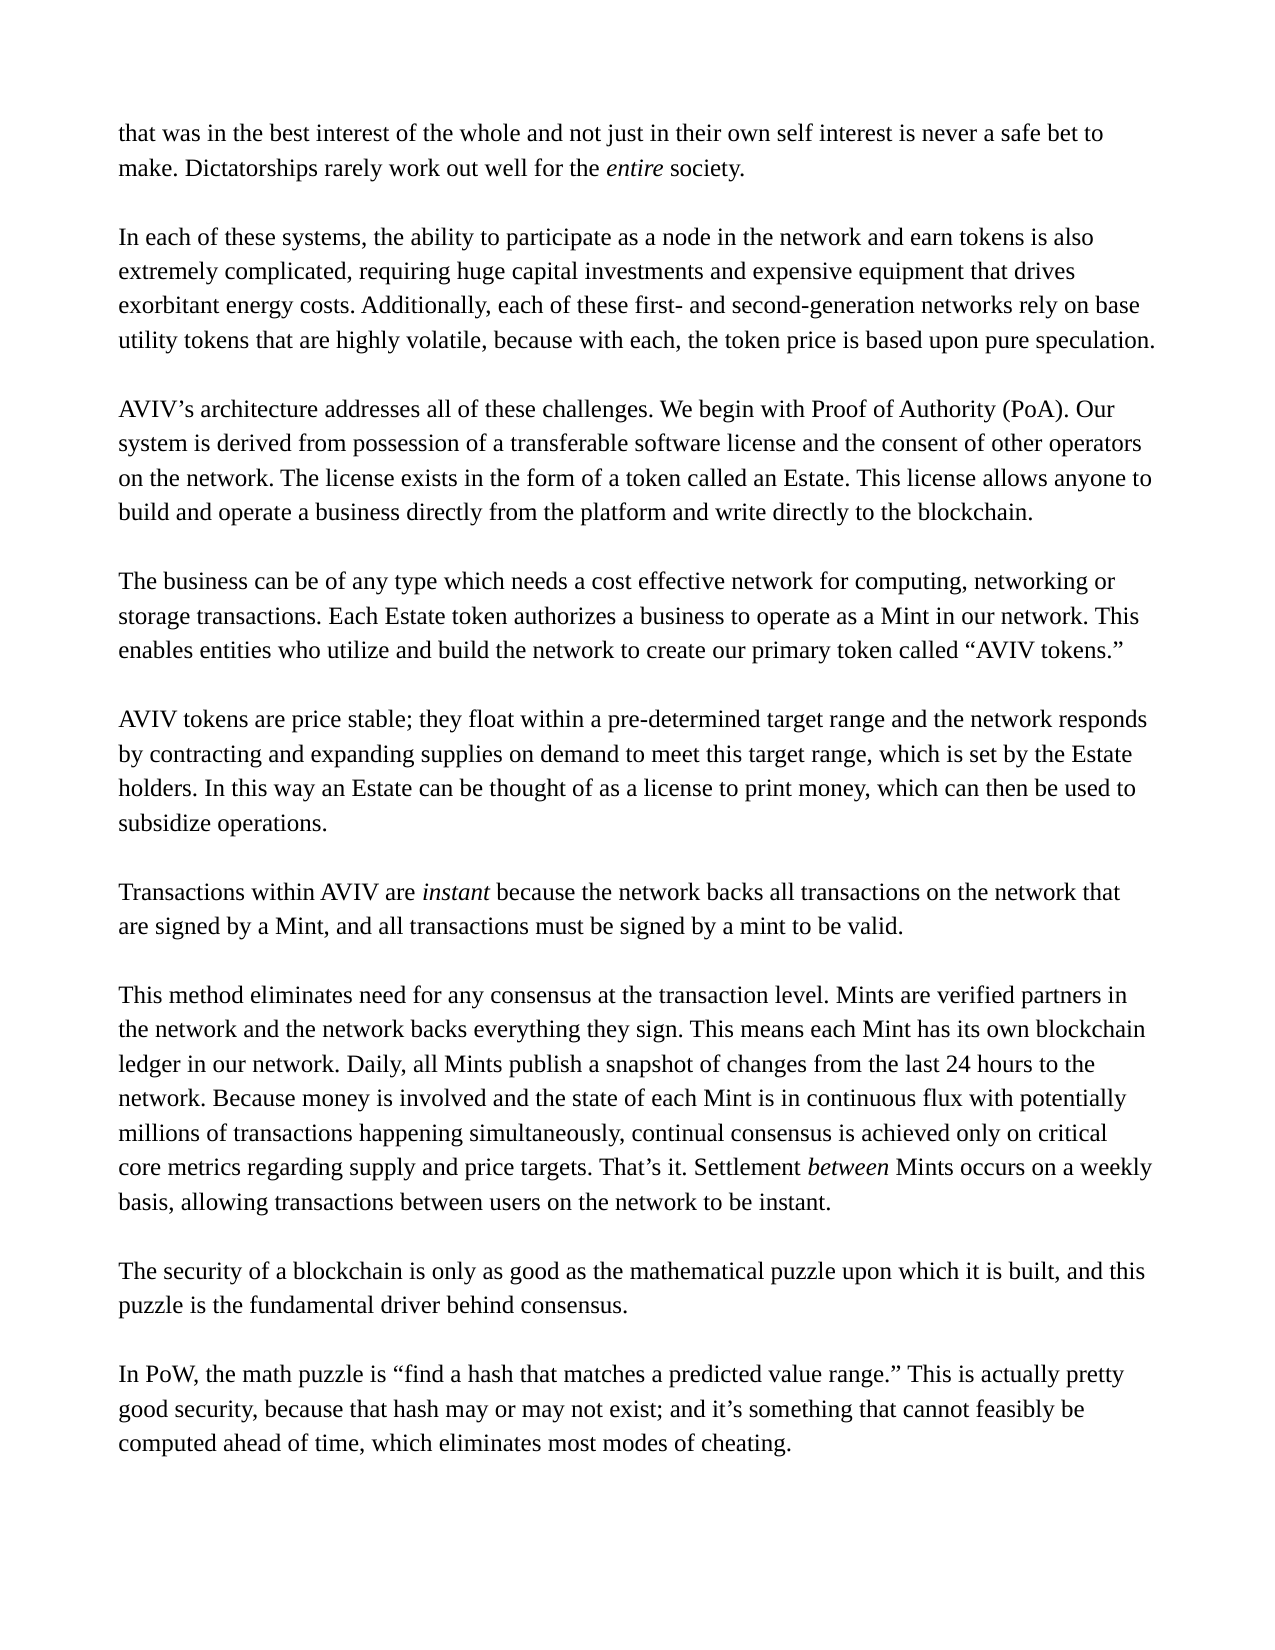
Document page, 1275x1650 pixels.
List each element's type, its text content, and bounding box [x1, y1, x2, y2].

text This method eliminates need for any consensus at the transaction level. Mints are verified partners in the network and the network backs everything they sign. This means each Mint has its own blockchain ledger in our network. Daily, all Mints publish a snapshot of changes from the last 24 hours to the network. Because money is involved and the state of each Mint is in continuous flux with potentially millions of transactions happening simultaneously, continual consensus is achieved only on critical core metrics regarding supply and price targets. That’s it. Settlement between Mints occurs on a weekly basis, allowing transactions between users on the network to be instant. [118, 980, 1157, 1216]
text In PoW, the math puzzle is “find a hash that matches a predicted value range.” This is actually pretty good security, because that hash may or may not exist; and it’s something that cannot feasibly be computed ahead of time, which eliminates most modes of cheating. [118, 1325, 1157, 1457]
text The security of a blockchain is only as good as the mathematical puzzle upon which it is built, and this puzzle is the fundamental driver behind consensus. [118, 1256, 1157, 1319]
text that was in the best interest of the whole and not just in their own self interest is never a safe bet to make. Dictatorships rarely work out well for the entire society. [118, 118, 1157, 181]
text AVIV tokens are price stable; they float within a pre-determined target range and the network responds by contracting and expanding supplies on demand to meet this target range, which is set by the Estate holders. In this way an Estate can be thought of as a license to print money, which can then be used to subsidize operations. [118, 704, 1157, 836]
text The business can be of any type which needs a cost effective network for computing, networking or storage transactions. Each Estate token authorizes a business to operate as a Mint in our network. This enables entities who utilize and build the network to create our primary token called “AVIV tokens.” [118, 566, 1157, 664]
text AVIV’s architecture addresses all of these challenges. We begin with Proof of Authority (PoA). Our system is derived from possession of a transferable software license and the consent of other operators on the network. The license exists in the form of a token called an Estate. This license allows anyone to build and operate a business directly from the platform and write directly to the blockchain. [118, 394, 1157, 526]
text In each of these systems, the ability to participate as a node in the network and earn tokens is also extremely complicated, requiring huge capital investments and expensive equipment that drives exorbitant energy costs. Additionally, each of these first- and second-generation networks rely on base utility tokens that are highly volatile, because with each, the token price is based upon pure speculation. [118, 222, 1157, 354]
text Transactions within AVIV are instant because the network backs all transactions on the network that are signed by a Mint, and all transactions must be signed by a mint to be valid. [118, 877, 1157, 940]
